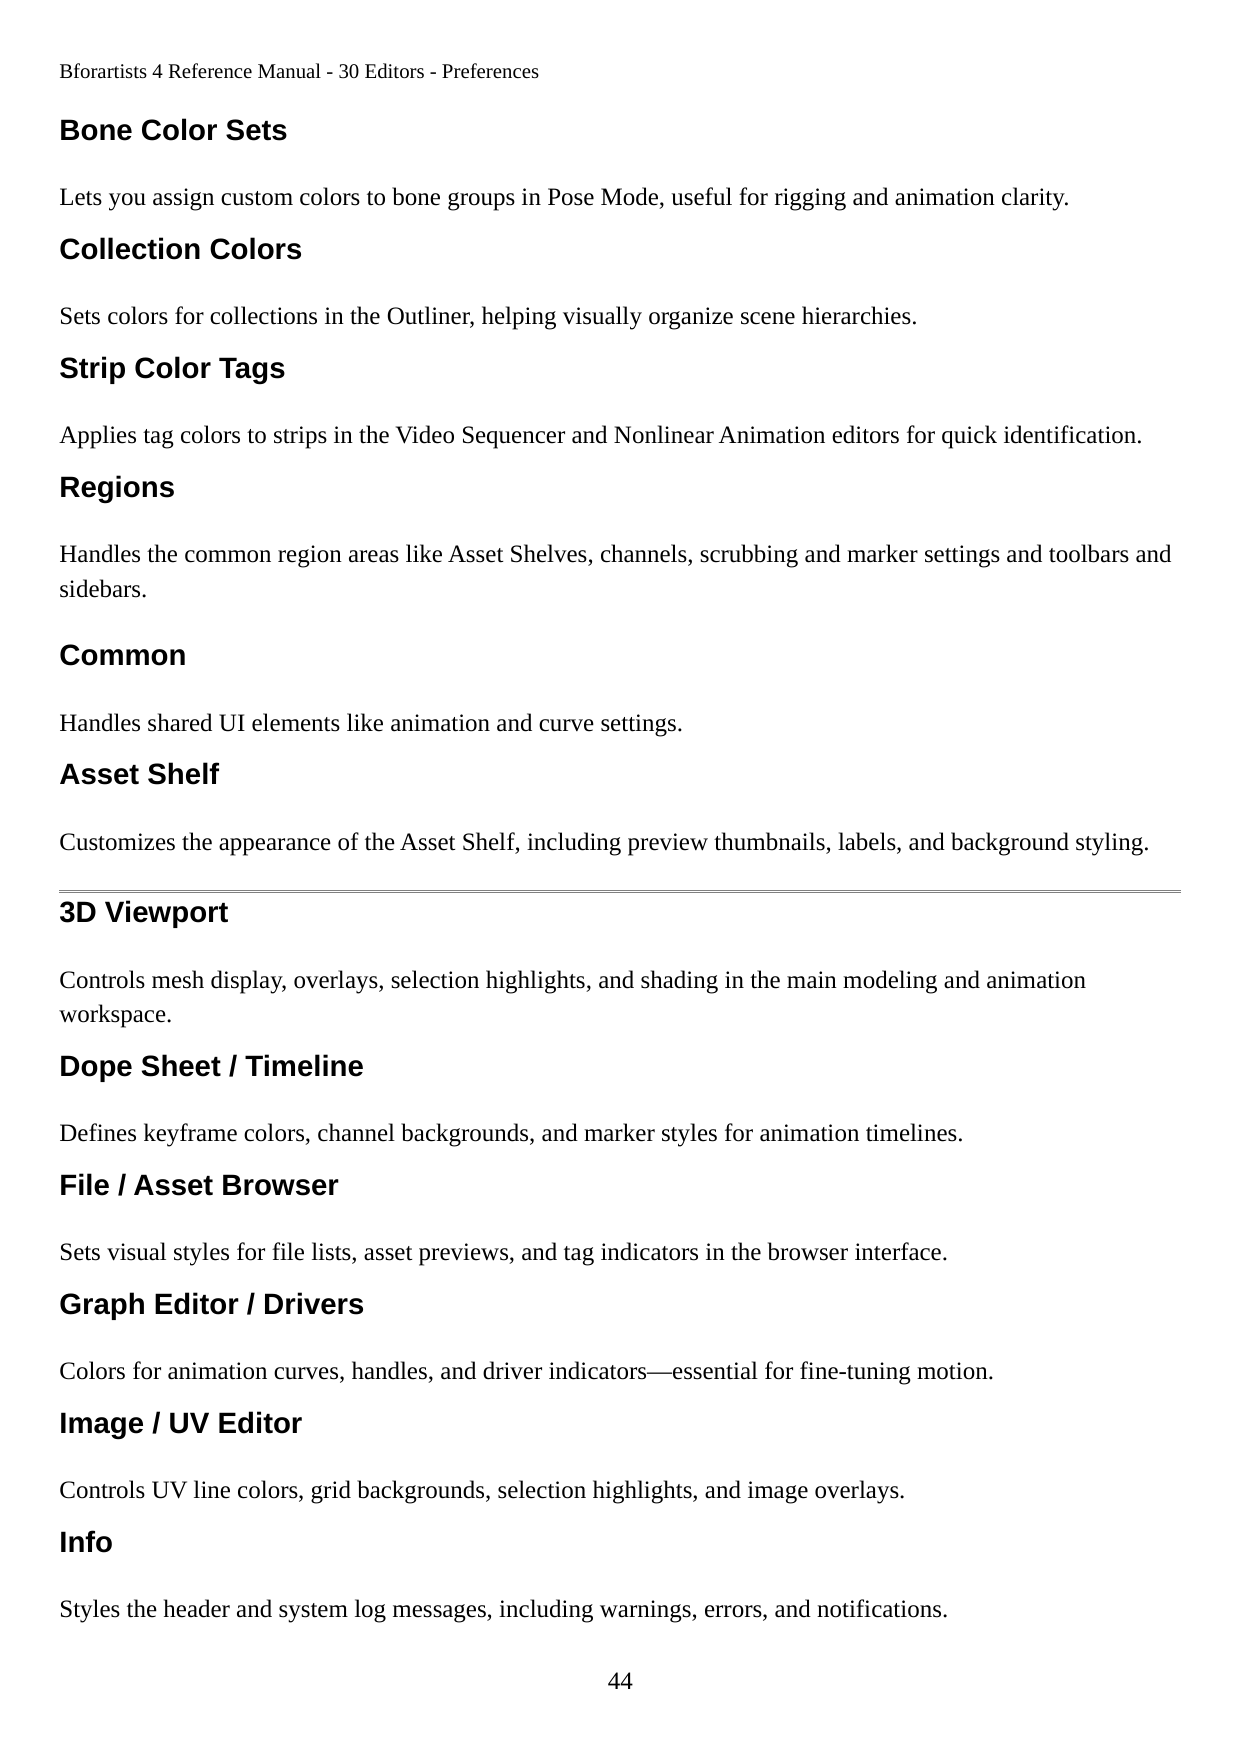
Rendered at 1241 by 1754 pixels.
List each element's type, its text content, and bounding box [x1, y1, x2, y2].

subtitle 3D Viewport [59, 895, 1181, 929]
text Sets colors for collections in the Outliner, helping visually organize scene hierarchies. [59, 301, 1181, 330]
subtitle Common [59, 638, 1181, 672]
subtitle Strip Color Tags [59, 351, 1181, 384]
text Customizes the appearance of the Asset Shelf, including preview thumbnails, labels, and background styling. [59, 827, 1181, 855]
text Handles the common region areas like Asset Shelves, channels, scrubbing and marker settings and toolbars and sidebars. [59, 539, 1181, 603]
text Styles the header and system log messages, including warnings, errors, and notifications. [59, 1594, 1181, 1623]
text Defines keyframe colors, channel backgrounds, and marker styles for animation timelines. [59, 1118, 1181, 1147]
subtitle Graph Editor / Drivers [59, 1287, 1181, 1320]
subtitle Bone Color Sets [59, 113, 1181, 146]
subtitle Asset Shelf [59, 757, 1181, 791]
subtitle File / Asset Browser [59, 1168, 1181, 1201]
text Handles shared UI elements like animation and curve settings. [59, 708, 1181, 736]
subtitle Collection Colors [59, 232, 1181, 265]
text Colors for animation curves, handles, and driver indicators—essential for fine-tuning motion. [59, 1356, 1181, 1385]
text Controls UV line colors, grid backgrounds, selection highlights, and image overlays. [59, 1475, 1181, 1504]
text Sets visual styles for file lists, asset previews, and tag indicators in the browser interface. [59, 1237, 1181, 1266]
subtitle Regions [59, 469, 1181, 503]
text Lets you assign custom colors to bone groups in Pose Mode, useful for rigging and animation clarity. [59, 182, 1181, 211]
text Controls mesh display, overlays, selection highlights, and shading in the main modeling and animation workspace. [59, 965, 1181, 1028]
subtitle Dope Sheet / Timeline [59, 1049, 1181, 1082]
subtitle Info [59, 1524, 1181, 1558]
text Applies tag colors to strips in the Video Sequencer and Nonlinear Animation editors for quick identification. [59, 420, 1181, 449]
subtitle Image / UV Editor [59, 1406, 1181, 1439]
